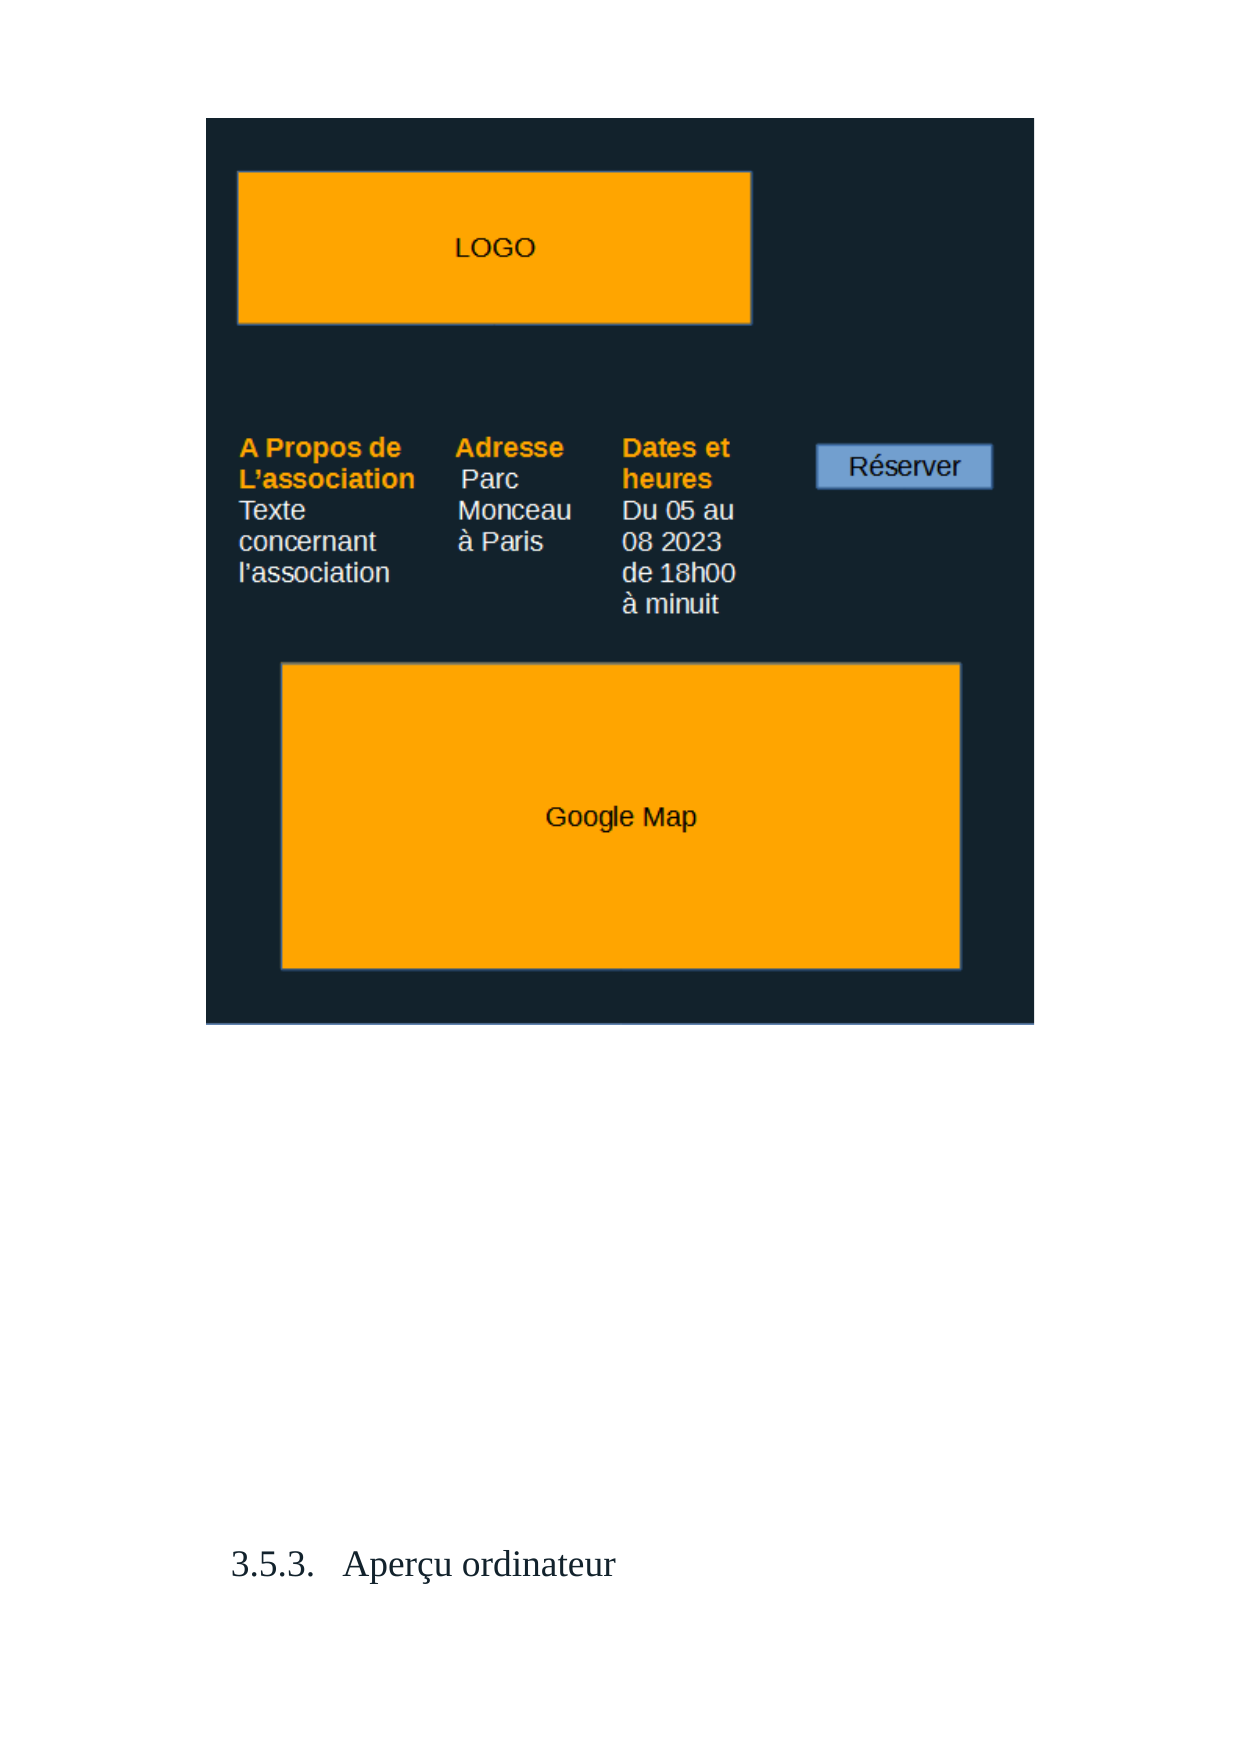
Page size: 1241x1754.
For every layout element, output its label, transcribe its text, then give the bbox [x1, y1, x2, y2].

list Aperçu ordinateur [231, 1542, 1122, 1585]
picture [206, 118, 1035, 1025]
